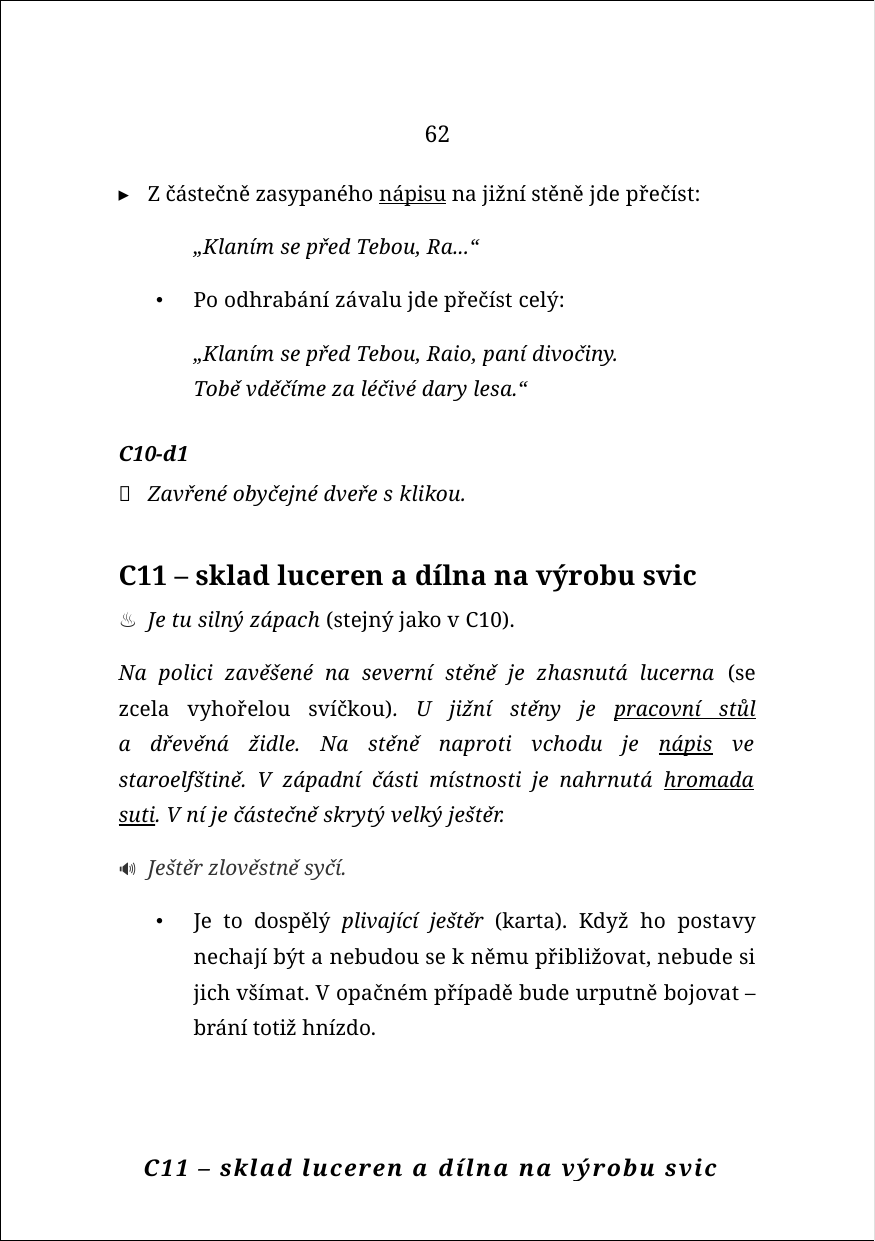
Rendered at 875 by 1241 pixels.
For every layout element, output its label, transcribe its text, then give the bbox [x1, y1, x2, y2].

text ♨ Je tu silný zápach (stejný jako v⁠ C10). [118, 605, 756, 633]
subtitle C10-d1 [118, 439, 756, 468]
text 🚪 Zavřené obyčejné dveře s⁠ klikou. [118, 479, 756, 508]
text ▸ Z⁠ částečně zasypaného nápisu na jižní stěně jde přečíst: [118, 179, 756, 207]
list „Klaním se před Tebou, Raio, paní divočiny. Tobě vděčíme za léčivé dary lesa.“ [156, 339, 756, 403]
list „Klaním se před Tebou, Ra...“ [156, 232, 756, 261]
subtitle C11 – sklad luceren a⁠ dílna na výrobu svic [118, 556, 756, 593]
text Na polici zavěšené na severní stěně je zhasnutá lucerna (se zcela vyhořelou svíčkou). U⁠ jižní stěny je pracovní stůl a⁠ dřevěná židle. Na stěně naproti vchodu je nápis ve staroelfštině. V⁠ západní části místnosti je nahrnutá hromada suti. V⁠ ní je částečně skrytý velký ještěr. [118, 658, 756, 829]
list Je to dospělý plivající ještěr (karta). Když ho postavy nechají být a⁠ nebudou se k⁠ němu přibližovat, nebude si jich všímat. V⁠ opačném případě bude urputně bojovat – brání totiž hnízdo. [156, 907, 756, 1042]
list Po odhrabání závalu jde přečíst celý: [156, 285, 756, 314]
text 🔊 Ještěr zlověstně syčí. [118, 853, 756, 882]
